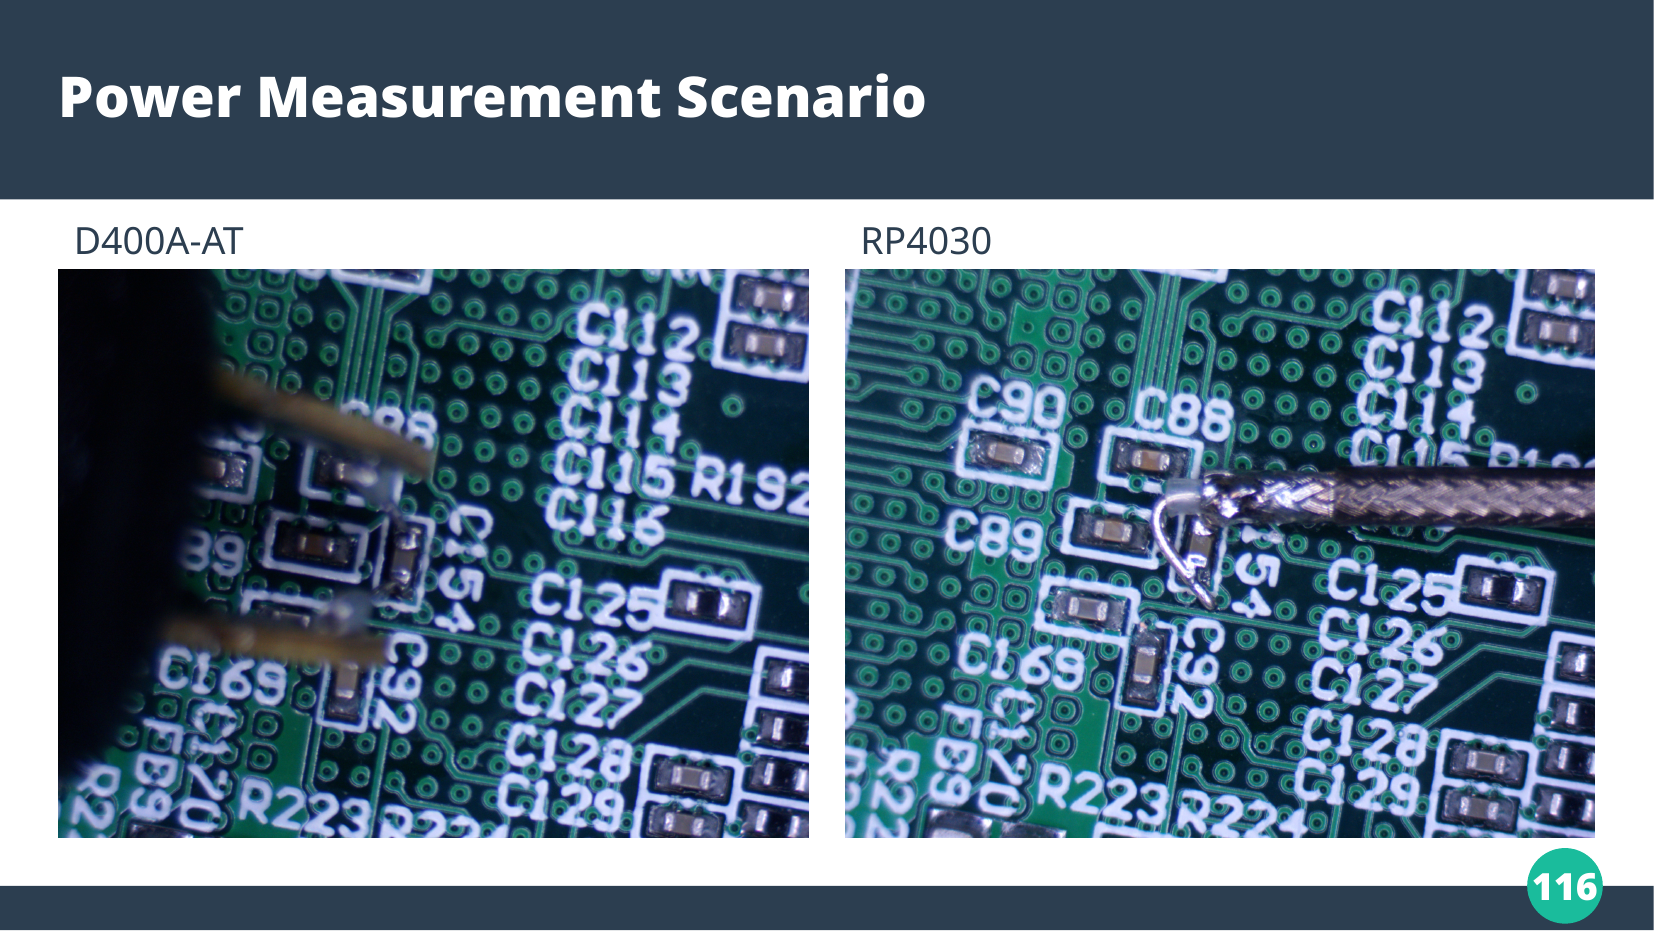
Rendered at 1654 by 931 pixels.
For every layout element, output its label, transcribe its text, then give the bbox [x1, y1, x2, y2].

title Power Measurement Scenario [59, 37, 1595, 155]
text_box D400A-AT [58, 210, 273, 270]
picture [58, 269, 809, 838]
text_box RP4030 [845, 210, 1019, 270]
picture [845, 269, 1595, 838]
